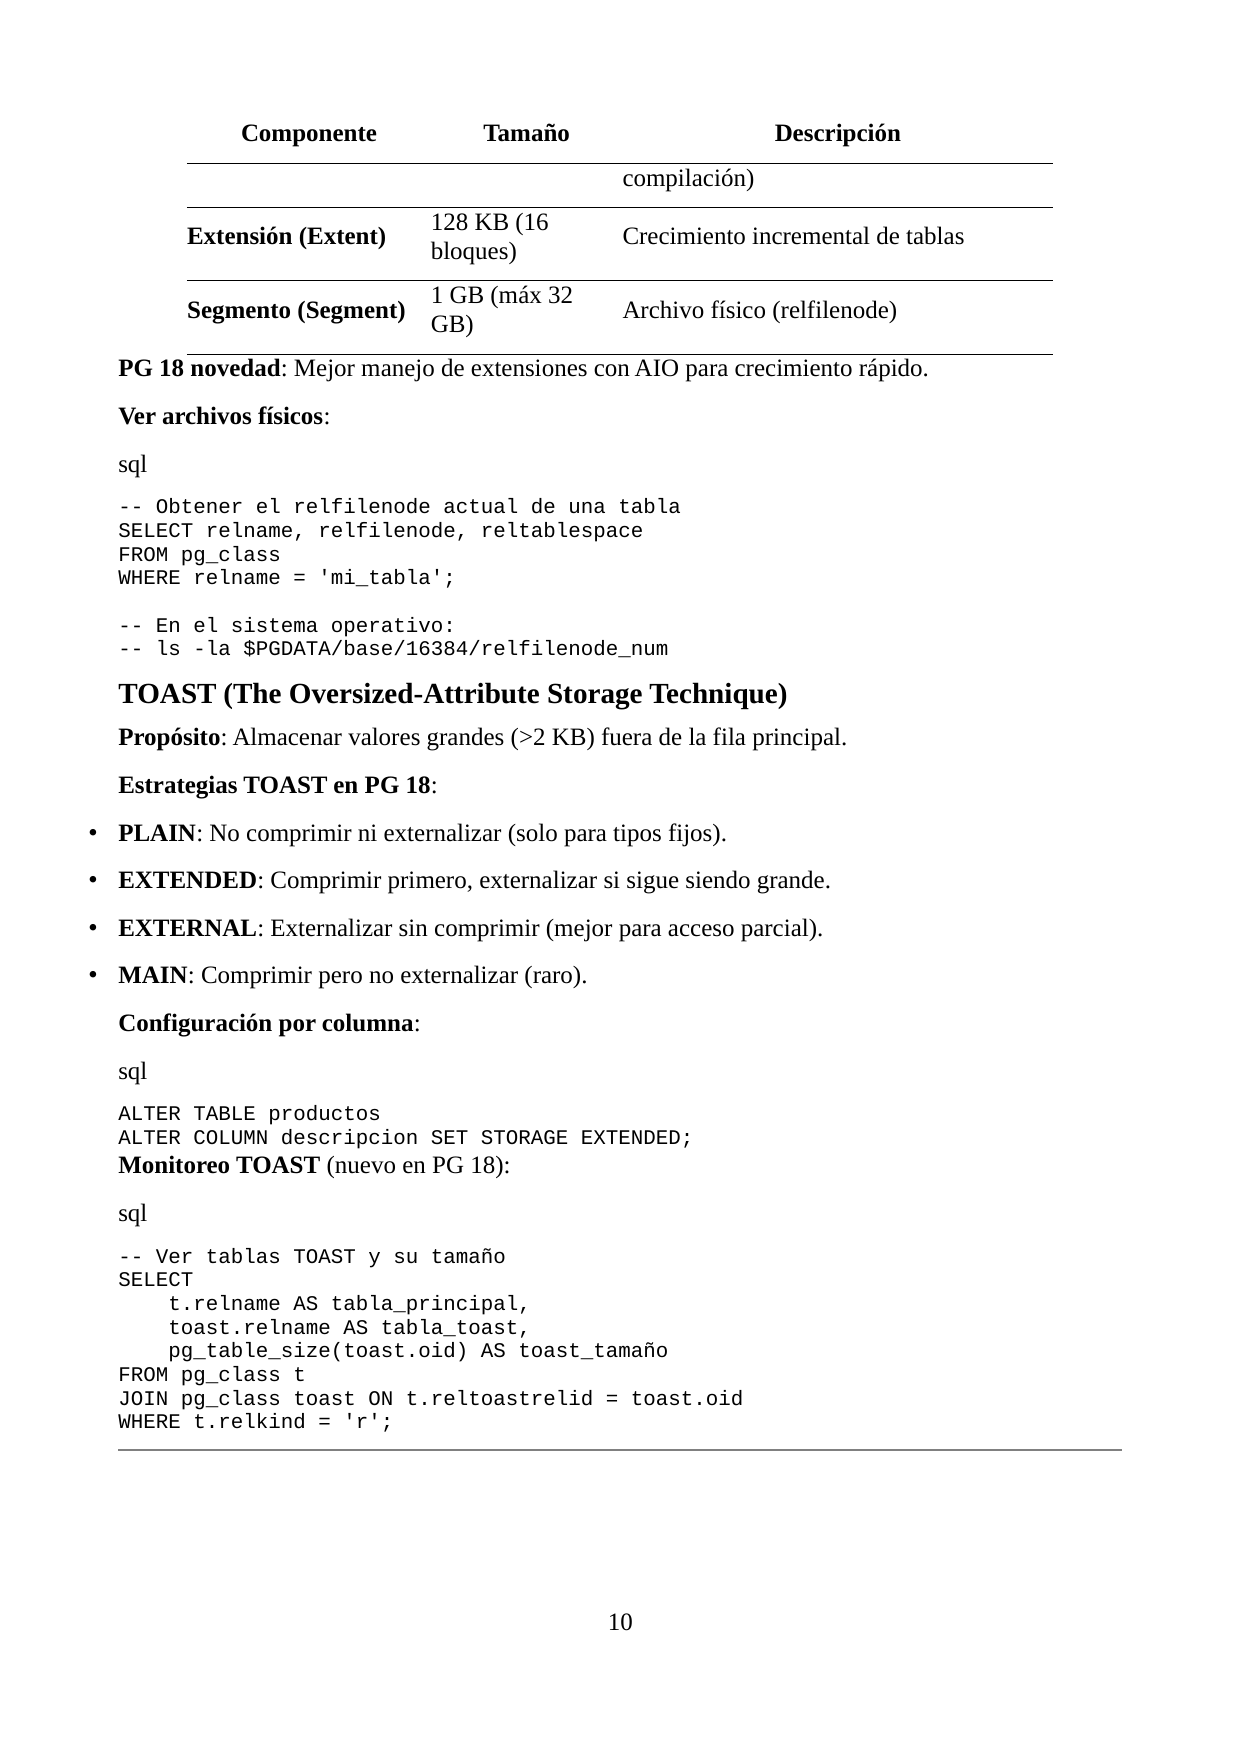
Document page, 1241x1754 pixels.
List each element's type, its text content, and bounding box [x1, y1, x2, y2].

table_cell 1 GB (máx 32 GB) [431, 281, 622, 353]
table_cell Segmento (Segment) [187, 281, 431, 353]
text sql [118, 1198, 1122, 1227]
text -- Obtener el relfilenode actual de una tabla [118, 496, 1122, 520]
text ALTER COLUMN descripcion SET STORAGE EXTENDED; [118, 1127, 1122, 1151]
text -- En el sistema operativo: [118, 614, 1122, 638]
text sql [118, 449, 1122, 477]
text t.relname AS tabla_principal, [118, 1293, 1122, 1317]
table_header Tamaño [431, 118, 622, 162]
table_cell Extensión (Extent) [187, 208, 431, 280]
text -- Ver tablas TOAST y su tamaño [118, 1246, 1122, 1269]
text WHERE t.relkind = 'r'; [118, 1411, 1122, 1435]
text pg_table_size(toast.oid) AS toast_tamaño [118, 1340, 1122, 1364]
text Monitoreo TOAST (nuevo en PG 18): [118, 1151, 1122, 1179]
text Configuración por columna: [118, 1008, 1122, 1037]
text sql [118, 1056, 1122, 1084]
list EXTENDED: Comprimir primero, externalizar si sigue siendo grande. [118, 865, 1122, 894]
text Estrategias TOAST en PG 18: [118, 770, 1122, 799]
text FROM pg_class [118, 544, 1122, 567]
table_header Descripción [622, 118, 1053, 162]
text FROM pg_class t [118, 1364, 1122, 1388]
text PG 18 novedad: Mejor manejo de extensiones con AIO para crecimiento rápido. [118, 353, 1122, 382]
text ALTER TABLE productos [118, 1103, 1122, 1127]
list EXTERNAL: Externalizar sin comprimir (mejor para acceso parcial). [118, 913, 1122, 942]
text JOIN pg_class toast ON t.reltoastrelid = toast.oid [118, 1388, 1122, 1411]
table_cell [431, 164, 622, 207]
list MAIN: Comprimir pero no externalizar (raro). [118, 961, 1122, 989]
text -- ls -la $PGDATA/base/16384/relfilenode_num [118, 638, 1122, 662]
table_cell [187, 164, 431, 207]
table_cell Crecimiento incremental de tablas [622, 208, 1053, 280]
text WHERE relname = 'mi_tabla'; [118, 567, 1122, 591]
text SELECT [118, 1269, 1122, 1293]
text Ver archivos físicos: [118, 401, 1122, 430]
list PLAIN: No comprimir ni externalizar (solo para tipos fijos). [118, 818, 1122, 846]
text toast.relname AS tabla_toast, [118, 1317, 1122, 1340]
subtitle TOAST (The Oversized-Attribute Storage Technique) [118, 676, 1122, 710]
text SELECT relname, relfilenode, reltablespace [118, 520, 1122, 544]
table_cell Archivo físico (relfilenode) [622, 281, 1053, 353]
table_cell compilación) [622, 164, 1053, 207]
table_header Componente [187, 118, 431, 162]
table_cell 128 KB (16 bloques) [431, 208, 622, 280]
text Propósito: Almacenar valores grandes (>2 KB) fuera de la fila principal. [118, 722, 1122, 751]
